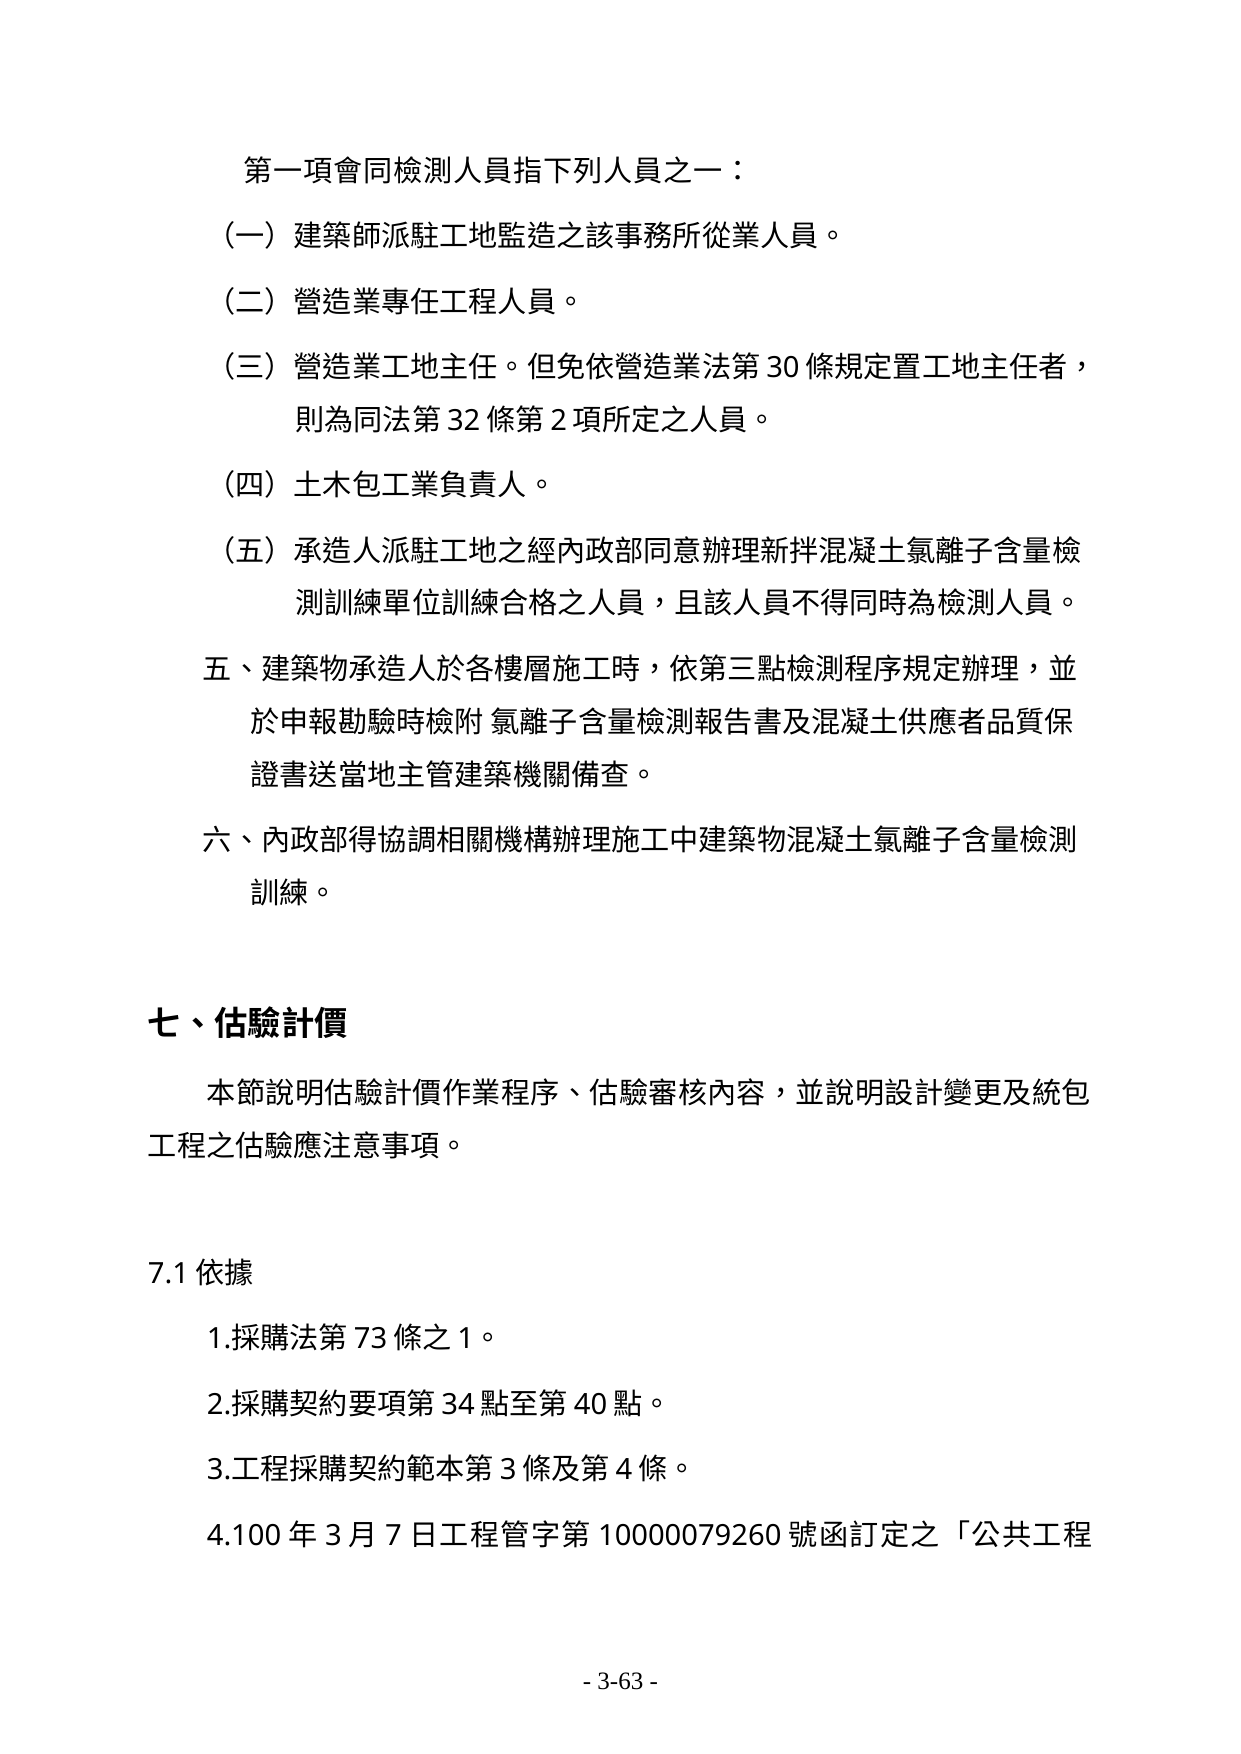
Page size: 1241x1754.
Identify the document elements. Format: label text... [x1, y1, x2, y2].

text 五、建築物承造人於各樓層施工時，依第三點檢測程序規定辦理，並於申報勘驗時檢附 氯離子含量檢測報告書及混凝土供應者品質保證書送當地主管建築機關備查。 [195, 645, 1092, 793]
subtitle 估驗計價 [148, 997, 1092, 1045]
text （四）土木包工業負責人。 [206, 462, 1092, 504]
text 1.採購法第73條之1。 [207, 1315, 1092, 1357]
text （五）承造人派駐工地之經內政部同意辦理新拌混凝土氯離子含量檢測訓練單位訓練合格之人員，且該人員不得同時為檢測人員。 [206, 527, 1092, 622]
text 4.100年3月7日工程管字第10000079260號函訂定之「公共工程 [207, 1511, 1092, 1553]
text （二）營造業專任工程人員。 [206, 278, 1092, 321]
text 本節說明估驗計價作業程序、估驗審核內容，並說明設計變更及統包工程之估驗應注意事項。 [148, 1069, 1092, 1164]
text （三）營造業工地主任。但免依營造業法第30條規定置工地主任者，則為同法第32條第2項所定之人員。 [206, 344, 1092, 439]
text 第一項會同檢測人員指下列人員之一： [233, 148, 1092, 190]
text 2.採購契約要項第34點至第40點。 [207, 1380, 1092, 1423]
subtitle 7.1依據 [148, 1249, 1092, 1292]
text （一）建築師派駐工地監造之該事務所從業人員。 [206, 213, 1092, 255]
text 3.工程採購契約範本第3條及第4條。 [207, 1446, 1092, 1488]
text 六、內政部得協調相關機構辦理施工中建築物混凝土氯離子含量檢測訓練。 [195, 816, 1092, 911]
